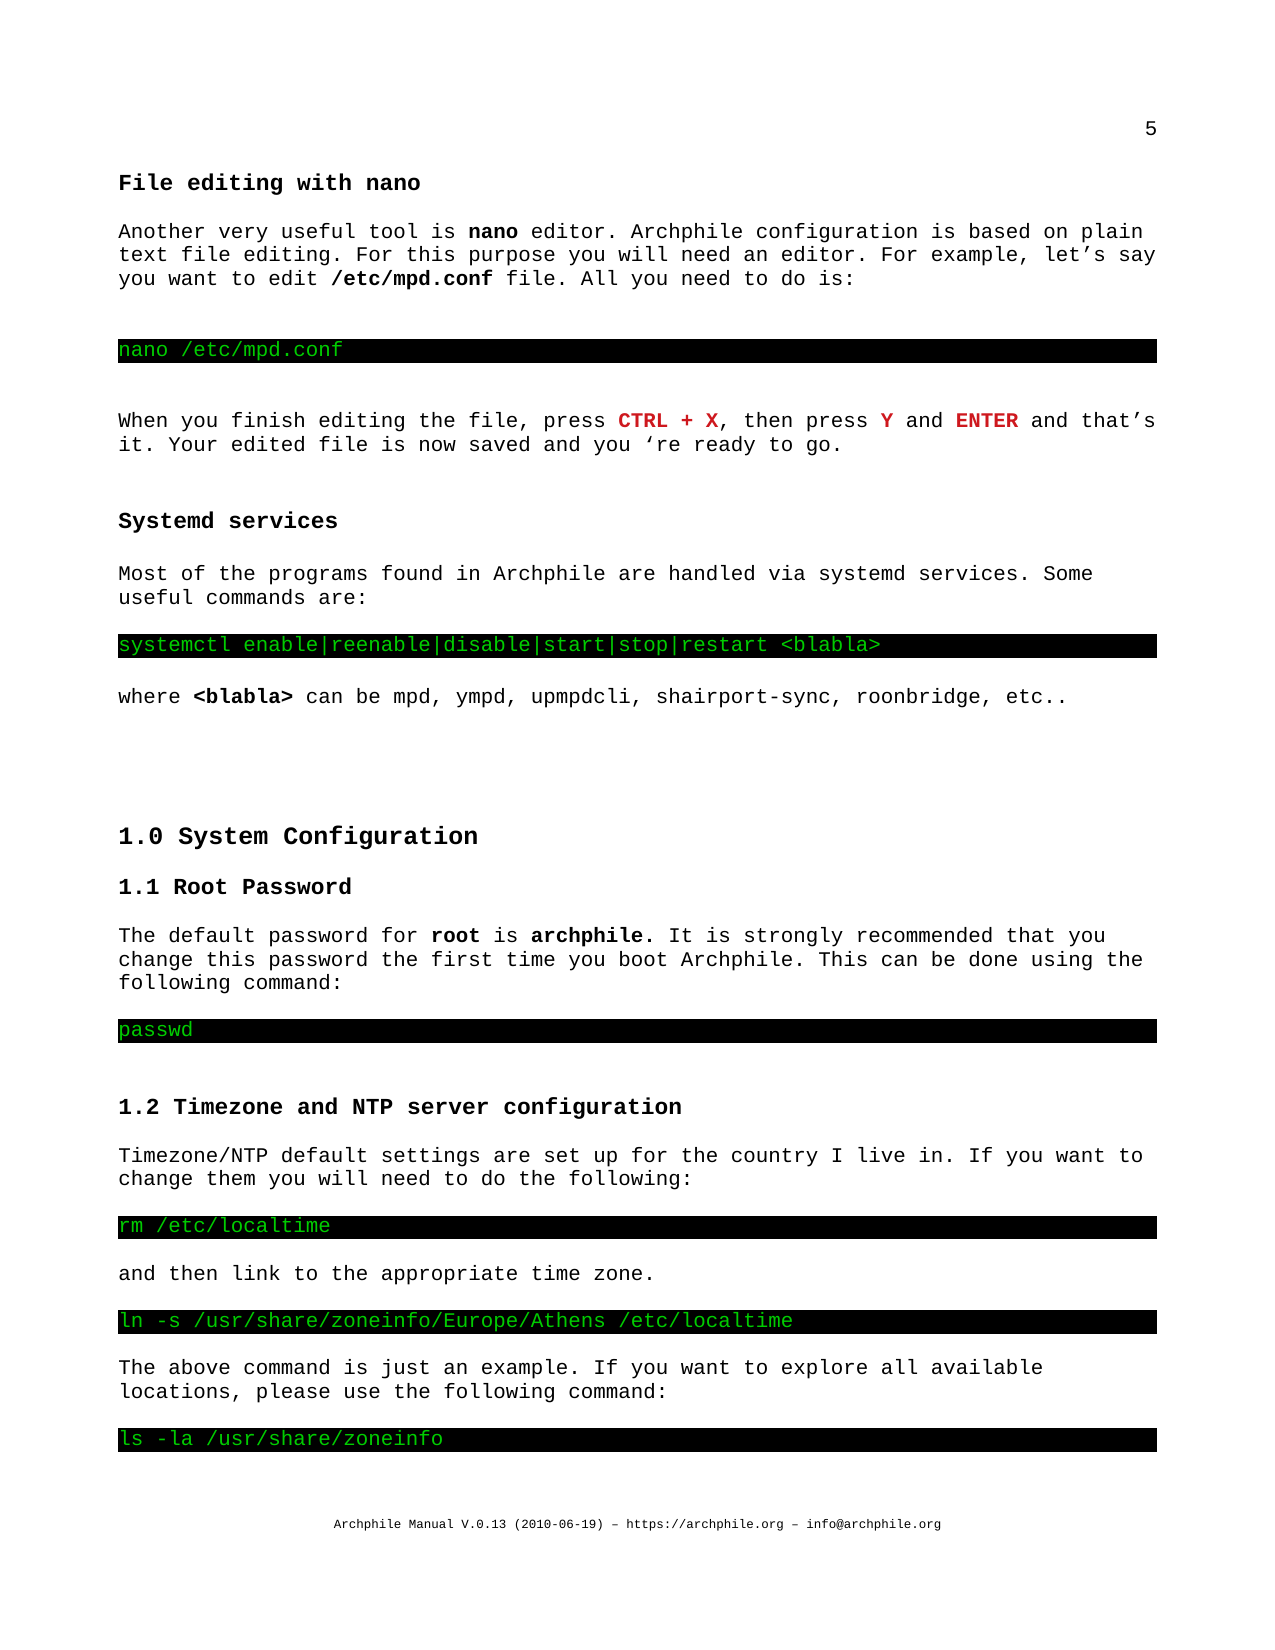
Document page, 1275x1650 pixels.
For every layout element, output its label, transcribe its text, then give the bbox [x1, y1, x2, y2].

text ln -s /usr/share/zoneinfo/Europe/Athens /etc/localtime [118, 1310, 1157, 1334]
text where <blabla> can be mpd, ympd, upmpdcli, shairport-sync, roonbridge, etc.. [118, 686, 1157, 710]
text systemctl enable|reenable|disable|start|stop|restart <blabla> [118, 634, 1157, 658]
text rm /etc/localtime [118, 1216, 1157, 1239]
text The default password for root is archphile. It is strongly recommended that you change this password the first time you boot Archphile. This can be done using the following command: [118, 925, 1157, 996]
text When you finish editing the file, press CTRL + X, then press Y and ENTER and that’s it. Your edited file is now saved and you ‘re ready to go. [118, 410, 1157, 457]
text The above command is just an example. If you want to explore all available locations, please use the following command: [118, 1357, 1157, 1405]
text ls -la /usr/share/zoneinfo [118, 1428, 1157, 1452]
text Timezone/NTP default settings are set up for the country I live in. If you want to change them you will need to do the following: [118, 1144, 1157, 1192]
text Most of the programs found in Archphile are handled via systemd services. Some useful commands are: [118, 563, 1157, 611]
text passwd [118, 1019, 1157, 1043]
text 1.0 System Configuration [118, 823, 1157, 852]
text File editing with nano [118, 171, 1157, 197]
text and then link to the appropriate time zone. [118, 1263, 1157, 1286]
text 1.2 Timezone and NTP server configuration [118, 1095, 1157, 1121]
text Another very useful tool is nano editor. Archphile configuration is based on plain text file editing. For this purpose you will need an editor. For example, let’s say you want to edit /etc/mpd.conf file. All you need to do is: [118, 221, 1157, 292]
text 1.1 Root Password [118, 875, 1157, 901]
text nano /etc/mpd.conf [118, 339, 1157, 363]
text Systemd services [118, 509, 1157, 535]
